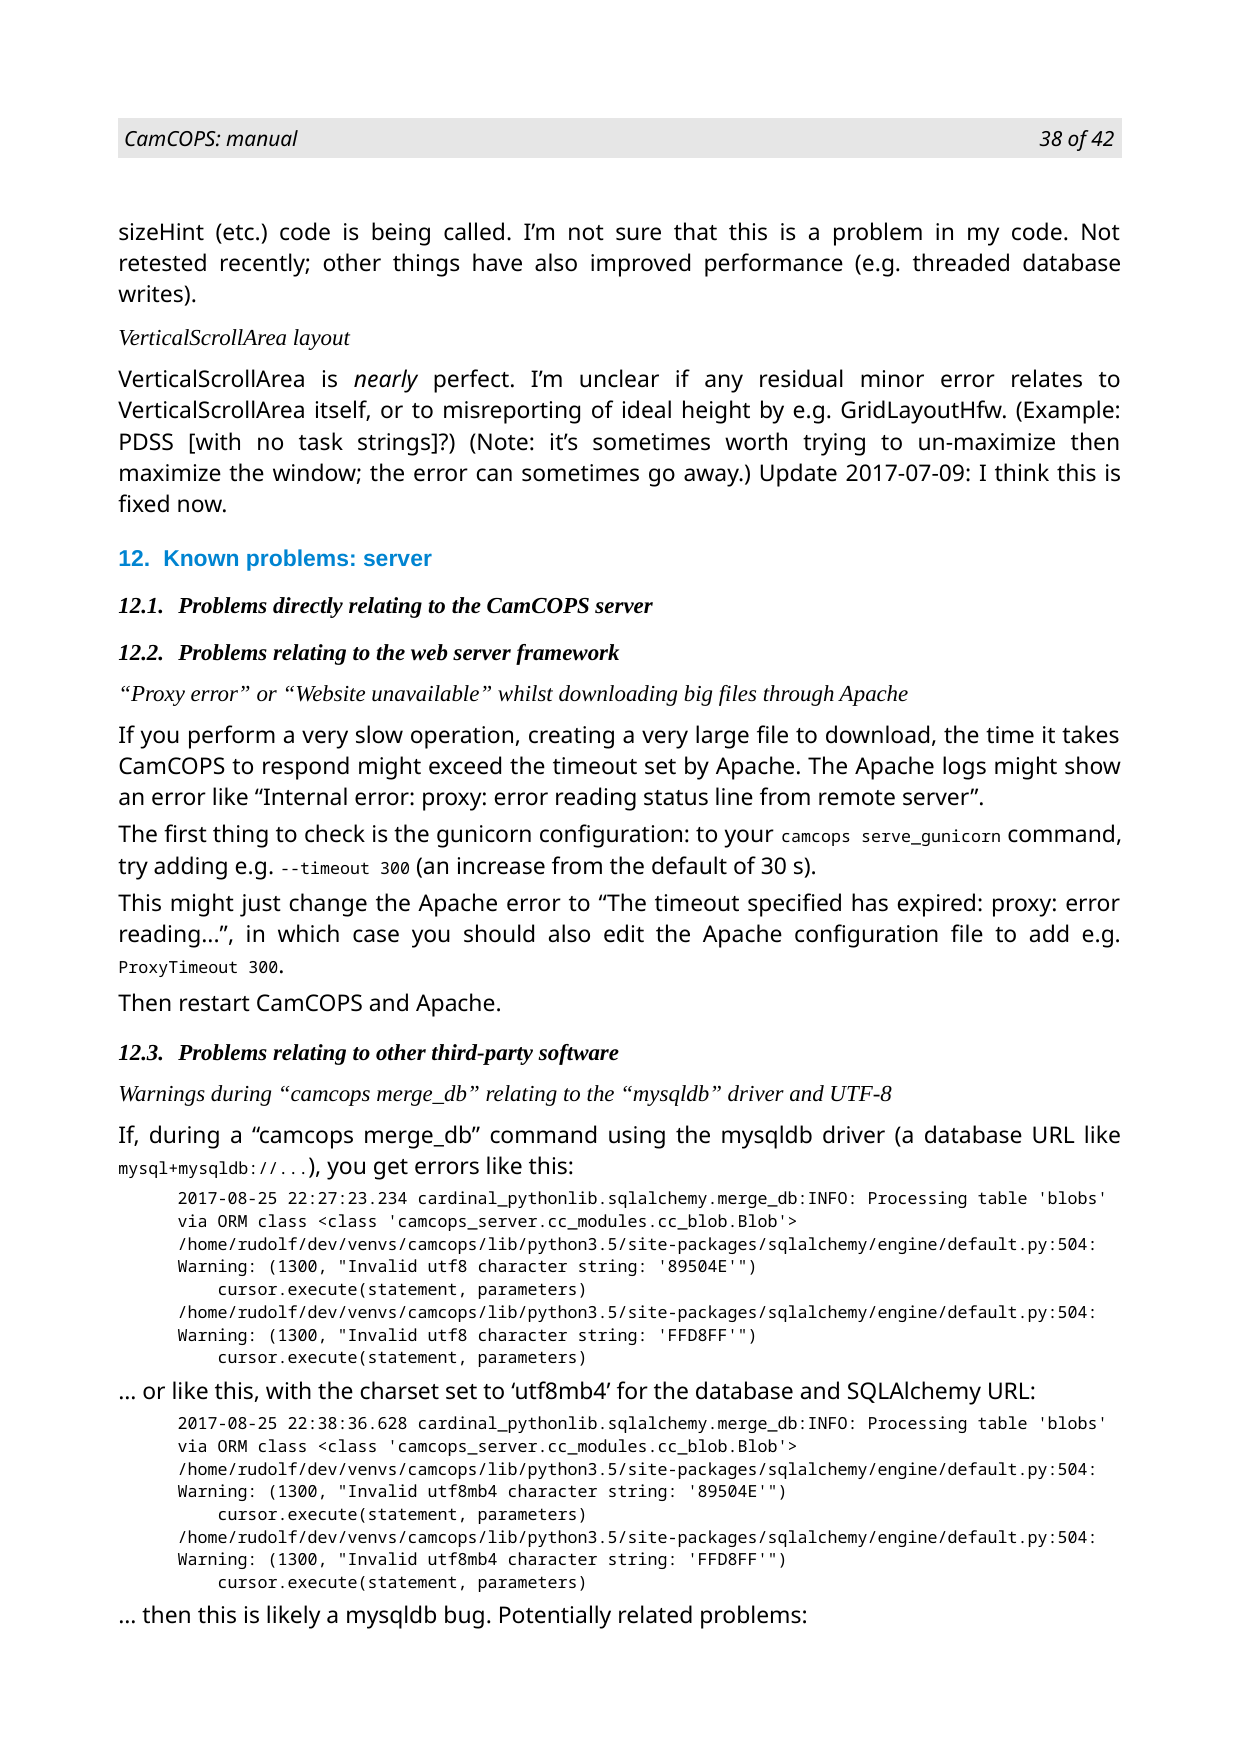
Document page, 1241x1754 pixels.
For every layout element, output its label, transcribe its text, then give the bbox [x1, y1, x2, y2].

text /home/rudolf/dev/venvs/camcops/lib/python3.5/site-packages/sqlalchemy/engine/default.py:504: Warning: (1300, "Invalid utf8 character string: 'FFD8FF'") [177, 1301, 1122, 1346]
text 2017-08-25 22:38:36.628 cardinal_pythonlib.sqlalchemy.merge_db:INFO: Processing table 'blobs' via ORM class <class 'camcops_server.cc_modules.cc_blob.Blob'> [177, 1412, 1122, 1457]
text sizeHint (etc.) code is being called. I’m not sure that this is a problem in my code. Not retested recently; other things have also improved performance (e.g. threaded database writes). [118, 216, 1122, 310]
text If you perform a very slow operation, creating a very large file to download, the time it takes CamCOPS to respond might exceed the timeout set by Apache. The Apache logs might show an error like “Internal error: proxy: error reading status line from remote server”. [118, 719, 1122, 812]
text 2017-08-25 22:27:23.234 cardinal_pythonlib.sqlalchemy.merge_db:INFO: Processing table 'blobs' via ORM class <class 'camcops_server.cc_modules.cc_blob.Blob'> [177, 1187, 1122, 1232]
subtitle Warnings during “camcops merge_db” relating to the “mysqldb” driver and UTF-8 [118, 1080, 1122, 1106]
text /home/rudolf/dev/venvs/camcops/lib/python3.5/site-packages/sqlalchemy/engine/default.py:504: Warning: (1300, "Invalid utf8 character string: '89504E'") [177, 1232, 1122, 1278]
text Then restart CamCOPS and Apache. [118, 987, 1122, 1018]
subtitle “Proxy error” or “Website unavailable” whilst downloading big files through Apache [118, 680, 1122, 706]
subtitle Problems relating to other third-party software [118, 1039, 1122, 1065]
text cursor.execute(statement, parameters) [177, 1503, 1122, 1525]
subtitle Problems directly relating to the CamCOPS server [118, 592, 1122, 618]
text cursor.execute(statement, parameters) [177, 1278, 1122, 1301]
text If, during a “camcops merge_db” command using the mysqldb driver (a database URL like mysql+mysqldb://...), you get errors like this: [118, 1118, 1122, 1181]
text /home/rudolf/dev/venvs/camcops/lib/python3.5/site-packages/sqlalchemy/engine/default.py:504: Warning: (1300, "Invalid utf8mb4 character string: '89504E'") [177, 1457, 1122, 1503]
text VerticalScrollArea is nearly perfect. I’m unclear if any residual minor error relates to VerticalScrollArea itself, or to misreporting of ideal height by e.g. GridLayoutHfw. (Example: PDSS [with no task strings]?) (Note: it’s sometimes worth trying to un-maximize then maximize the window; the error can sometimes go away.) Update 2017-07-09: I think this is fixed now. [118, 363, 1122, 519]
text The first thing to check is the gunicorn configuration: to your camcops serve_gunicorn command, try adding e.g. --timeout 300 (an increase from the default of 30 s). [118, 818, 1122, 881]
text cursor.execute(statement, parameters) [177, 1571, 1122, 1593]
subtitle Known problems: server [118, 544, 1122, 571]
subtitle VerticalScrollArea layout [118, 324, 1122, 351]
subtitle Problems relating to the web server framework [118, 639, 1122, 665]
text … or like this, with the charset set to ‘utf8mb4’ for the database and SQLAlchemy URL: [118, 1374, 1122, 1406]
text /home/rudolf/dev/venvs/camcops/lib/python3.5/site-packages/sqlalchemy/engine/default.py:504: Warning: (1300, "Invalid utf8mb4 character string: 'FFD8FF'") [177, 1525, 1122, 1571]
text … then this is likely a mysqldb bug. Potentially related problems: [118, 1599, 1122, 1631]
text cursor.execute(statement, parameters) [177, 1346, 1122, 1369]
text This might just change the Apache error to “The timeout specified has expired: proxy: error reading...”, in which case you should also edit the Apache configuration file to add e.g. ProxyTimeout 300. [118, 887, 1122, 981]
